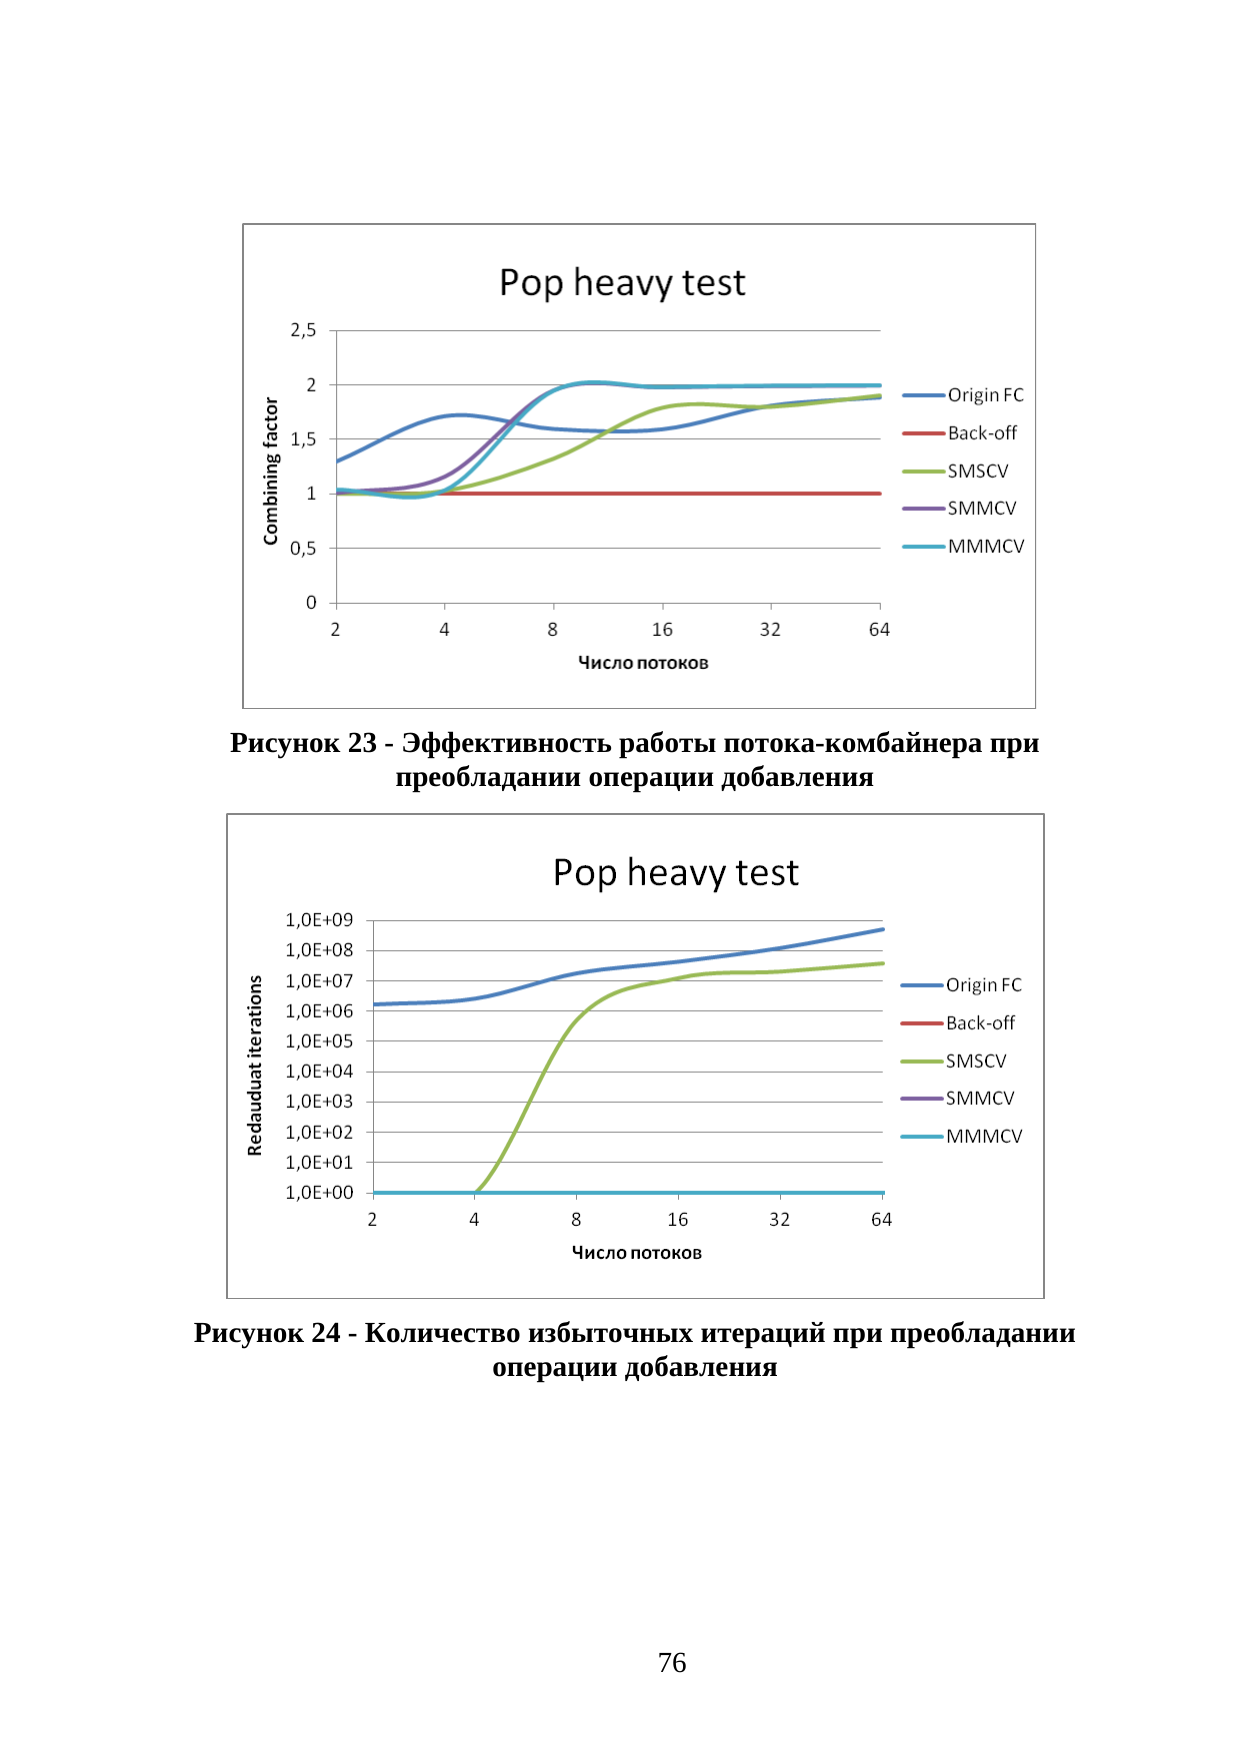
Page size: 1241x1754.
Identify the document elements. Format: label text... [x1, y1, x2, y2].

text Рисунок 24 - Количество избыточных итераций при преобладании операции добавления [148, 1316, 1122, 1383]
picture [225, 813, 1045, 1299]
picture [241, 223, 1037, 709]
text Рисунок 23 - Эффективность работы потока-комбайнера при преобладании операции добавления [148, 725, 1122, 792]
